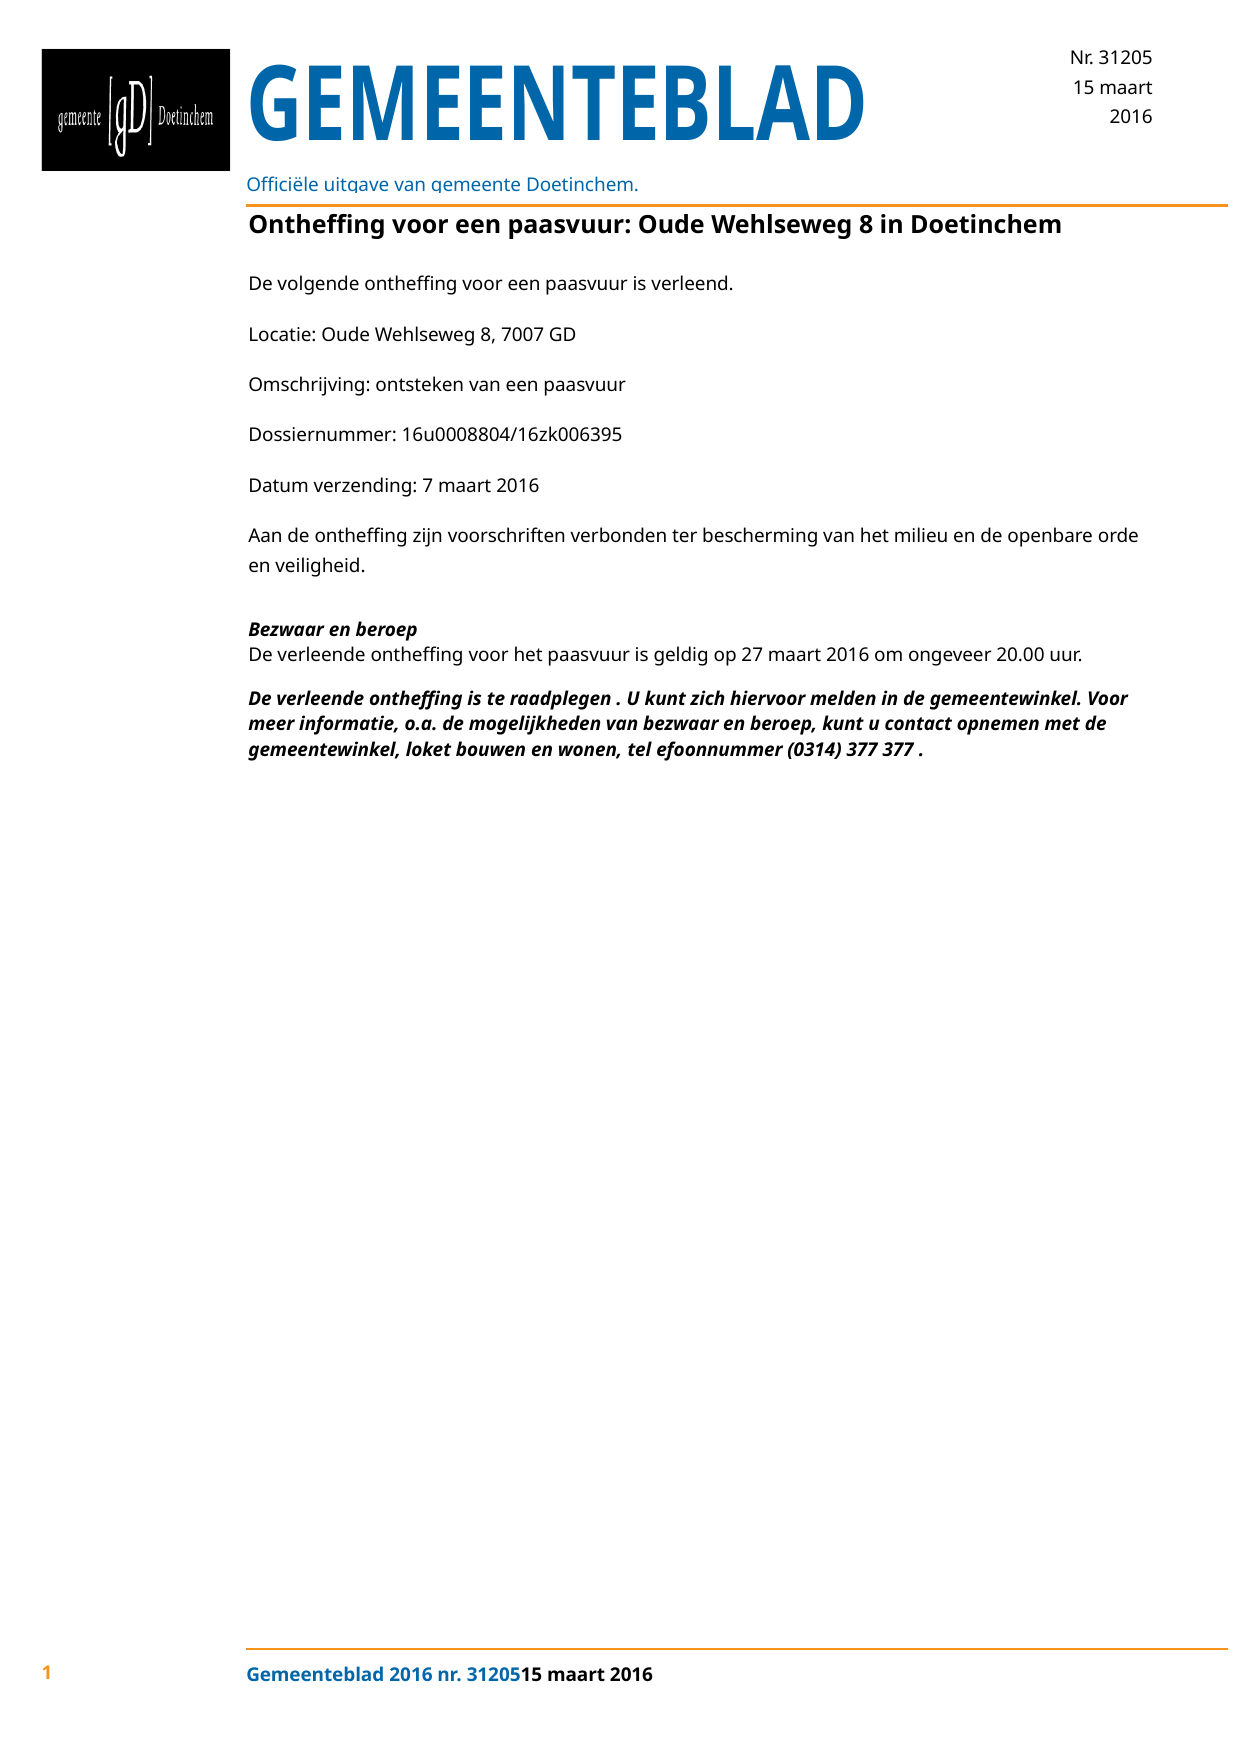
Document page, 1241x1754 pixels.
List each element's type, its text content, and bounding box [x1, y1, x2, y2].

picture [41, 47, 231, 172]
text De volgende ontheffing voor een paasvuur is verleend. [248, 270, 1152, 296]
text Omschrijving: ontsteken van een paasvuur [248, 371, 1152, 397]
text De verleende ontheffing voor het paasvuur is geldig op 27 maart 2016 om ongeveer 20.00 uur. [248, 642, 1152, 667]
text Datum verzending: 7 maart 2016 [248, 472, 1152, 498]
text Aan de ontheffing zijn voorschriften verbonden ter bescherming van het milieu en de openbare orde en veiligheid. [248, 522, 1152, 578]
text Locatie: Oude Wehlseweg 8, 7007 GD [248, 321, 1152, 346]
text De verleende ontheffing is te raadplegen . U kunt zich hiervoor melden in de gemeentewinkel. Voor meer informatie, o.a. de mogelijkheden van bezwaar en beroep, kunt u contact opnemen met de gemeentewinkel, loket bouwen en wonen, tel efoonnummer (0314) 377 377 . [248, 685, 1152, 762]
text Bezwaar en beroep [248, 616, 1152, 642]
text Dossiernummer: 16u0008804/16zk006395 [248, 422, 1152, 447]
text Ontheffing voor een paasvuur: Oude Wehlseweg 8 in Doetinchem [248, 207, 1152, 241]
